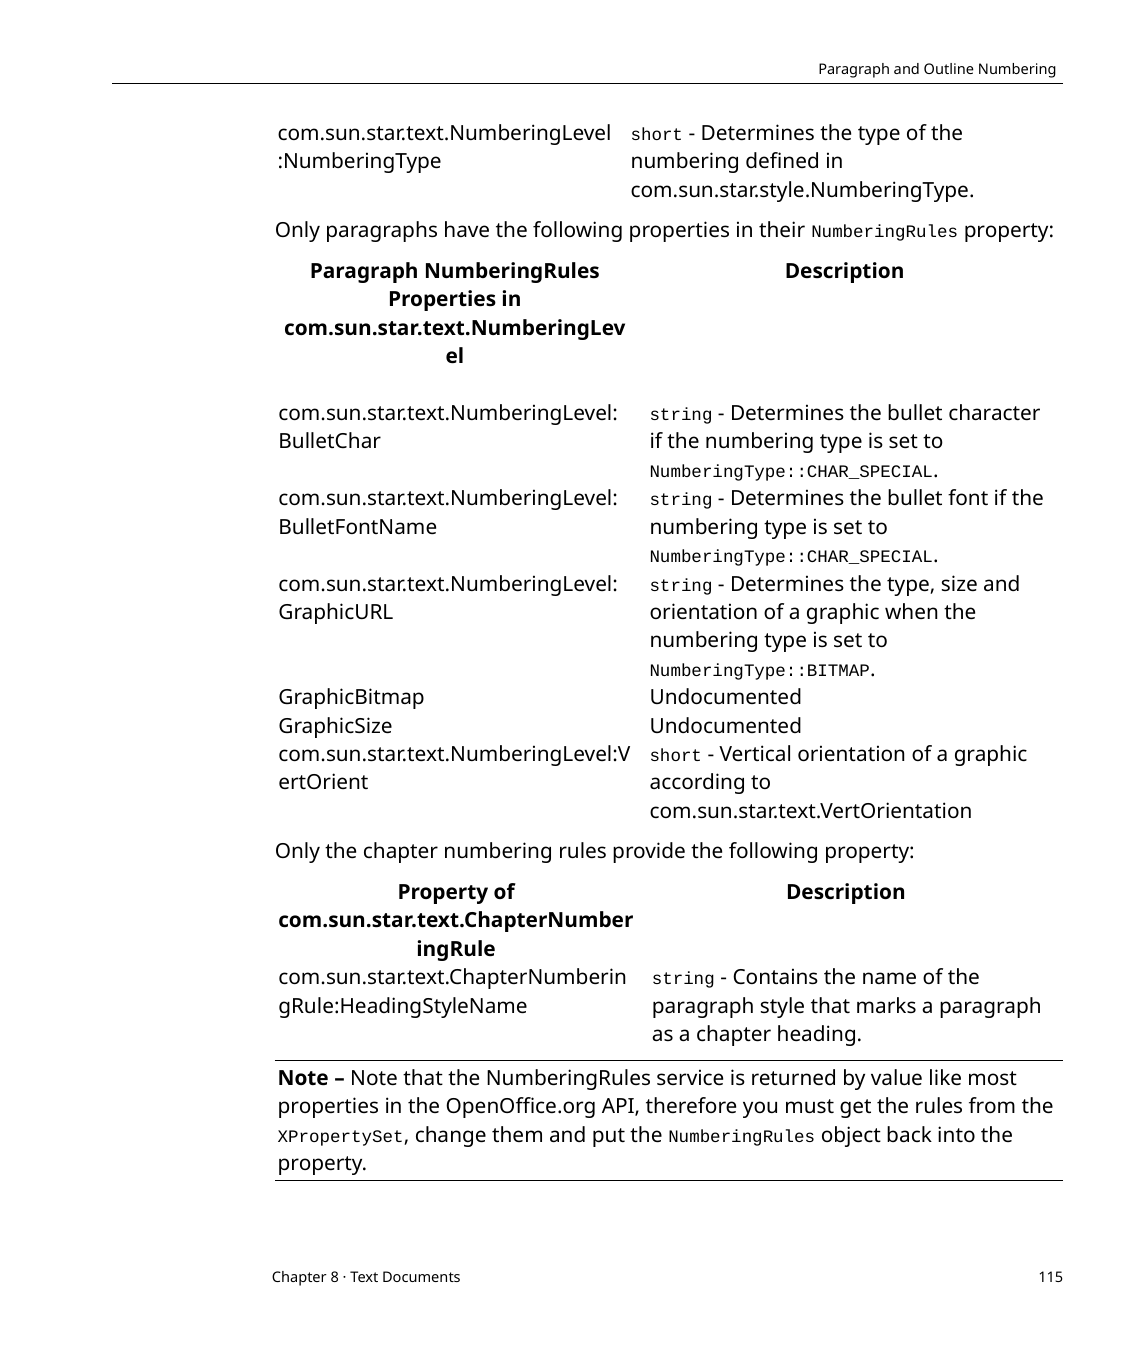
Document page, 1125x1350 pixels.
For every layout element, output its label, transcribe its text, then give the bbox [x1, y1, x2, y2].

table_header Paragraph NumberingRules Properties in com.sun.star.text.NumberingLevel [278, 256, 649, 398]
table_cell GraphicSize [278, 711, 649, 739]
table_header Property of com.sun.star.text.ChapterNumberingRule [278, 877, 652, 962]
table_cell string - Determines the bullet font if the numbering type is set to NumberingType::CHAR_SPECIAL. [649, 483, 1063, 569]
list Note that the NumberingRules service is returned by value like most properties in the OpenOffice.org API, therefore you must get the rules from the XPropertySet, change them and put the NumberingRules object back into the property. [274, 1061, 1063, 1180]
text Only the chapter numbering rules provide the following property: [274, 837, 1063, 865]
table_cell com.sun.star.text.NumberingLevel:GraphicURL [278, 569, 649, 682]
table_cell Undocumented [649, 682, 1063, 711]
table_cell com.sun.star.text.NumberingLevel:NumberingType [277, 118, 630, 203]
table_cell com.sun.star.text.ChapterNumberingRule:HeadingStyleName [278, 962, 652, 1048]
table_cell com.sun.star.text.NumberingLevel:VertOrient [278, 739, 649, 824]
text Only paragraphs have the following properties in their NumberingRules property: [274, 215, 1063, 244]
table_cell com.sun.star.text.NumberingLevel:BulletChar [278, 398, 649, 483]
table_cell string - Contains the name of the paragraph style that marks a paragraph as a chapter heading. [652, 962, 1063, 1048]
table_cell Undocumented [649, 711, 1063, 739]
table_cell string - Determines the bullet character if the numbering type is set to NumberingType::CHAR_SPECIAL. [649, 398, 1063, 483]
table_cell string - Determines the type, size and orientation of a graphic when the numbering type is set to NumberingType::BITMAP. [649, 569, 1063, 682]
table_cell com.sun.star.text.NumberingLevel:BulletFontName [278, 483, 649, 569]
table_cell short - Vertical orientation of a graphic according to com.sun.star.text.VertOrientation [649, 739, 1063, 824]
table_header Description [652, 877, 1063, 962]
table_header Description [649, 256, 1063, 398]
table_cell GraphicBitmap [278, 682, 649, 711]
table_cell short - Determines the type of the numbering defined in com.sun.star.style.NumberingType. [630, 118, 1063, 203]
